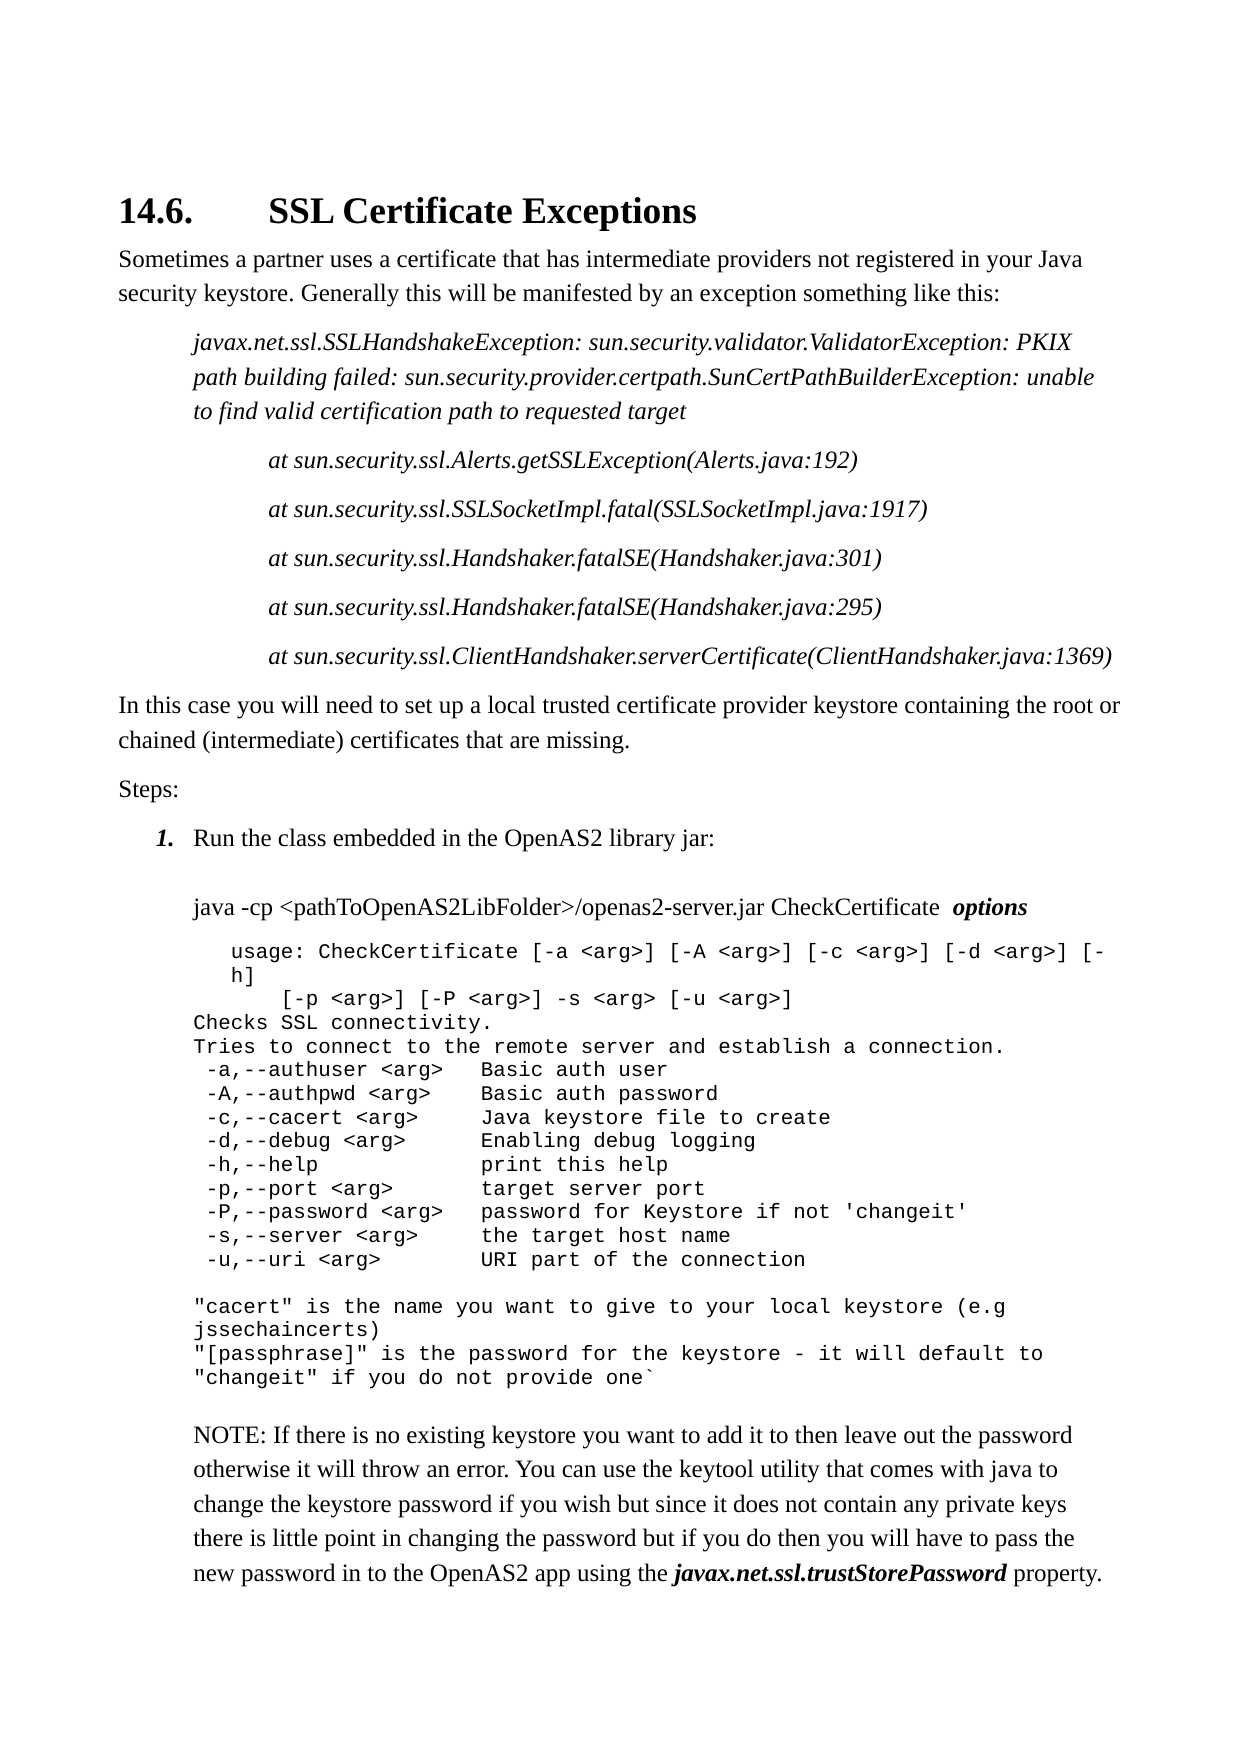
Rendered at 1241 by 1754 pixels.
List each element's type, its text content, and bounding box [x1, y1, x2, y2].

text -d,--debug <arg> Enabling debug logging [193, 1130, 1122, 1154]
text at sun.security.ssl.ClientHandshaker.serverCertificate(ClientHandshaker.java:1369) [193, 641, 1122, 670]
text -P,--password <arg> password for Keystore if not 'changeit' [193, 1201, 1122, 1225]
text Tries to connect to the remote server and establish a connection. [193, 1036, 1122, 1059]
text Steps: [118, 774, 1122, 803]
list usage: CheckCertificate [-a <arg>] [-A <arg>] [-c <arg>] [-d <arg>] [-h] [193, 941, 1122, 988]
text Sometimes a partner uses a certificate that has intermediate providers not registered in your Java security keystore. Generally this will be manifested by an exception something like this: [118, 244, 1122, 307]
subtitle SSL Certificate Exceptions [118, 188, 1122, 231]
text -h,--help print this help [193, 1154, 1122, 1178]
text Checks SSL connectivity. [193, 1012, 1122, 1036]
text -c,--cacert <arg> Java keystore file to create [193, 1107, 1122, 1130]
text at sun.security.ssl.Handshaker.fatalSE(Handshaker.java:301) [193, 543, 1122, 572]
list "cacert" is the name you want to give to your local keystore (e.g jssechaincerts) [156, 1296, 1122, 1343]
text [-p <arg>] [-P <arg>] -s <arg> [-u <arg>] [193, 988, 1122, 1012]
text -u,--uri <arg> URI part of the connection [193, 1248, 1122, 1272]
text javax.net.ssl.SSLHandshakeException: sun.security.validator.ValidatorException: PKIX path building failed: sun.security.provider.certpath.SunCertPathBuilderException: unable to find valid certification path to requested target [193, 327, 1122, 425]
text at sun.security.ssl.SSLSocketImpl.fatal(SSLSocketImpl.java:1917) [193, 494, 1122, 523]
text -s,--server <arg> the target host name [193, 1225, 1122, 1248]
list Run the class embedded in the OpenAS2 library jar: java -cp <pathToOpenAS2LibFolder>/openas2-server.jar CheckCertificate options [156, 823, 1122, 921]
text In this case you will need to set up a local trusted certificate provider keystore containing the root or chained (intermediate) certificates that are missing. [118, 691, 1122, 754]
list NOTE: If there is no existing keystore you want to add it to then leave out the password otherwise it will throw an error. You can use the keytool utility that comes with java to change the keystore password if you wish but since it does not contain any private keys there is little point in changing the password but if you do then you will have to pass the new password in to the OpenAS2 app using the javax.net.ssl.trustStorePassword property. [156, 1420, 1122, 1621]
text -A,--authpwd <arg> Basic auth password [193, 1083, 1122, 1107]
text -p,--port <arg> target server port [193, 1178, 1122, 1201]
text -a,--authuser <arg> Basic auth user [193, 1059, 1122, 1083]
list "[passphrase]" is the password for the keystore - it will default to "changeit" if you do not provide one` [156, 1343, 1122, 1390]
text at sun.security.ssl.Handshaker.fatalSE(Handshaker.java:295) [193, 592, 1122, 621]
text at sun.security.ssl.Alerts.getSSLException(Alerts.java:192) [193, 445, 1122, 474]
